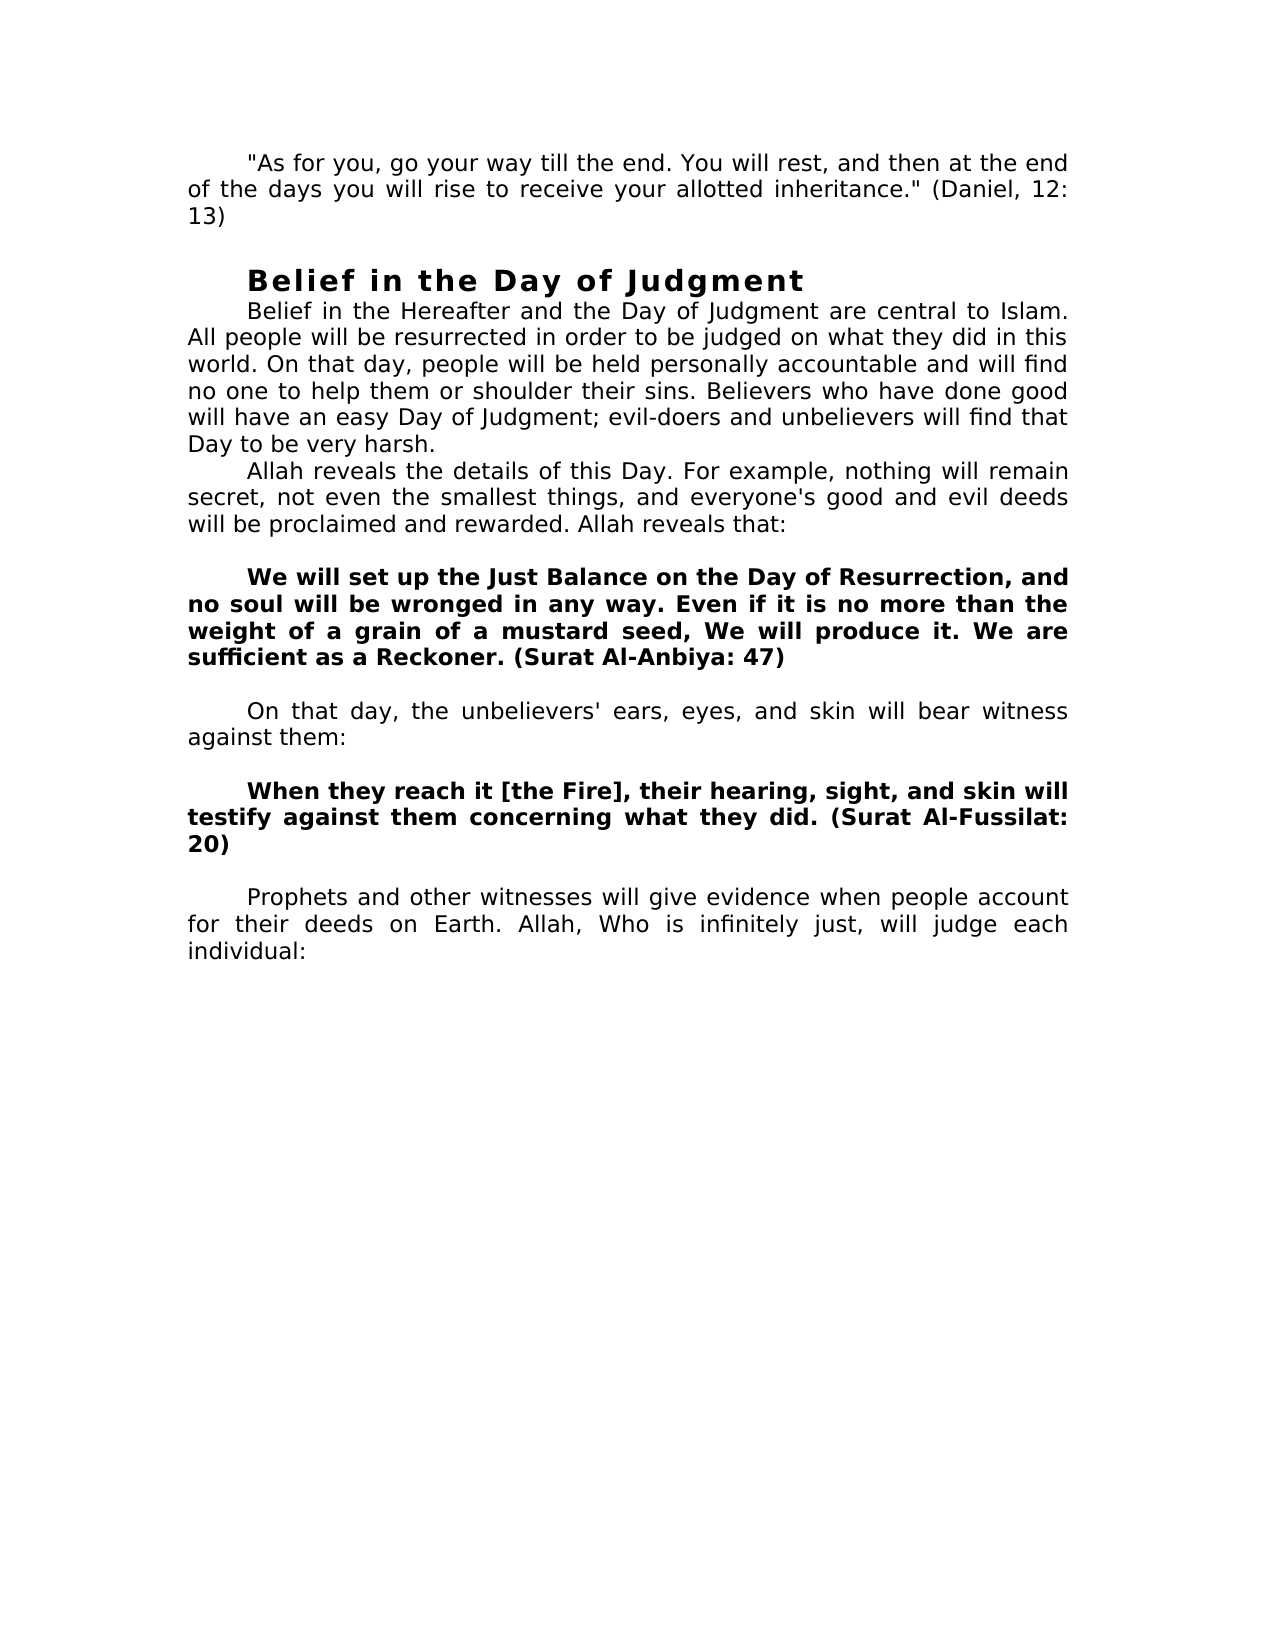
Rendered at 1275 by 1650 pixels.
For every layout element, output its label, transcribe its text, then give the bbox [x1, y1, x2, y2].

text Prophets and other witnesses will give evidence when people account for their deeds on Earth. Allah, Who is infinitely just, will judge each individual: [187, 884, 1070, 964]
text Allah reveals the details of this Day. For example, nothing will remain secret, not even the smallest things, and everyone's good and evil deeds will be proclaimed and rewarded. Allah reveals that: [187, 458, 1070, 538]
text Belief in the Day of Judgment [187, 264, 1070, 298]
text Belief in the Hereafter and the Day of Judgment are central to Islam. All people will be resurrected in order to be judged on what they did in this world. On that day, people will be held personally accountable and will find no one to help them or shoulder their sins. Believers who have done good will have an easy Day of Judgment; evil-doers and unbelievers will find that Day to be very harsh. [187, 298, 1070, 458]
text When they reach it [the Fire], their hearing, sight, and skin will testify against them concerning what they did. (Surat Al-Fussilat: 20) [187, 778, 1070, 858]
text On that day, the unbelievers' ears, eyes, and skin will bear witness against them: [187, 698, 1070, 751]
text "As for you, go your way till the end. You will rest, and then at the end of the days you will rise to receive your allotted inheritance." (Daniel, 12: 13) [187, 150, 1070, 230]
text We will set up the Just Balance on the Day of Resurrection, and no soul will be wronged in any way. Even if it is no more than the weight of a grain of a mustard seed, We will produce it. We are sufficient as a Reckoner. (Surat Al-Anbiya: 47) [187, 564, 1070, 671]
